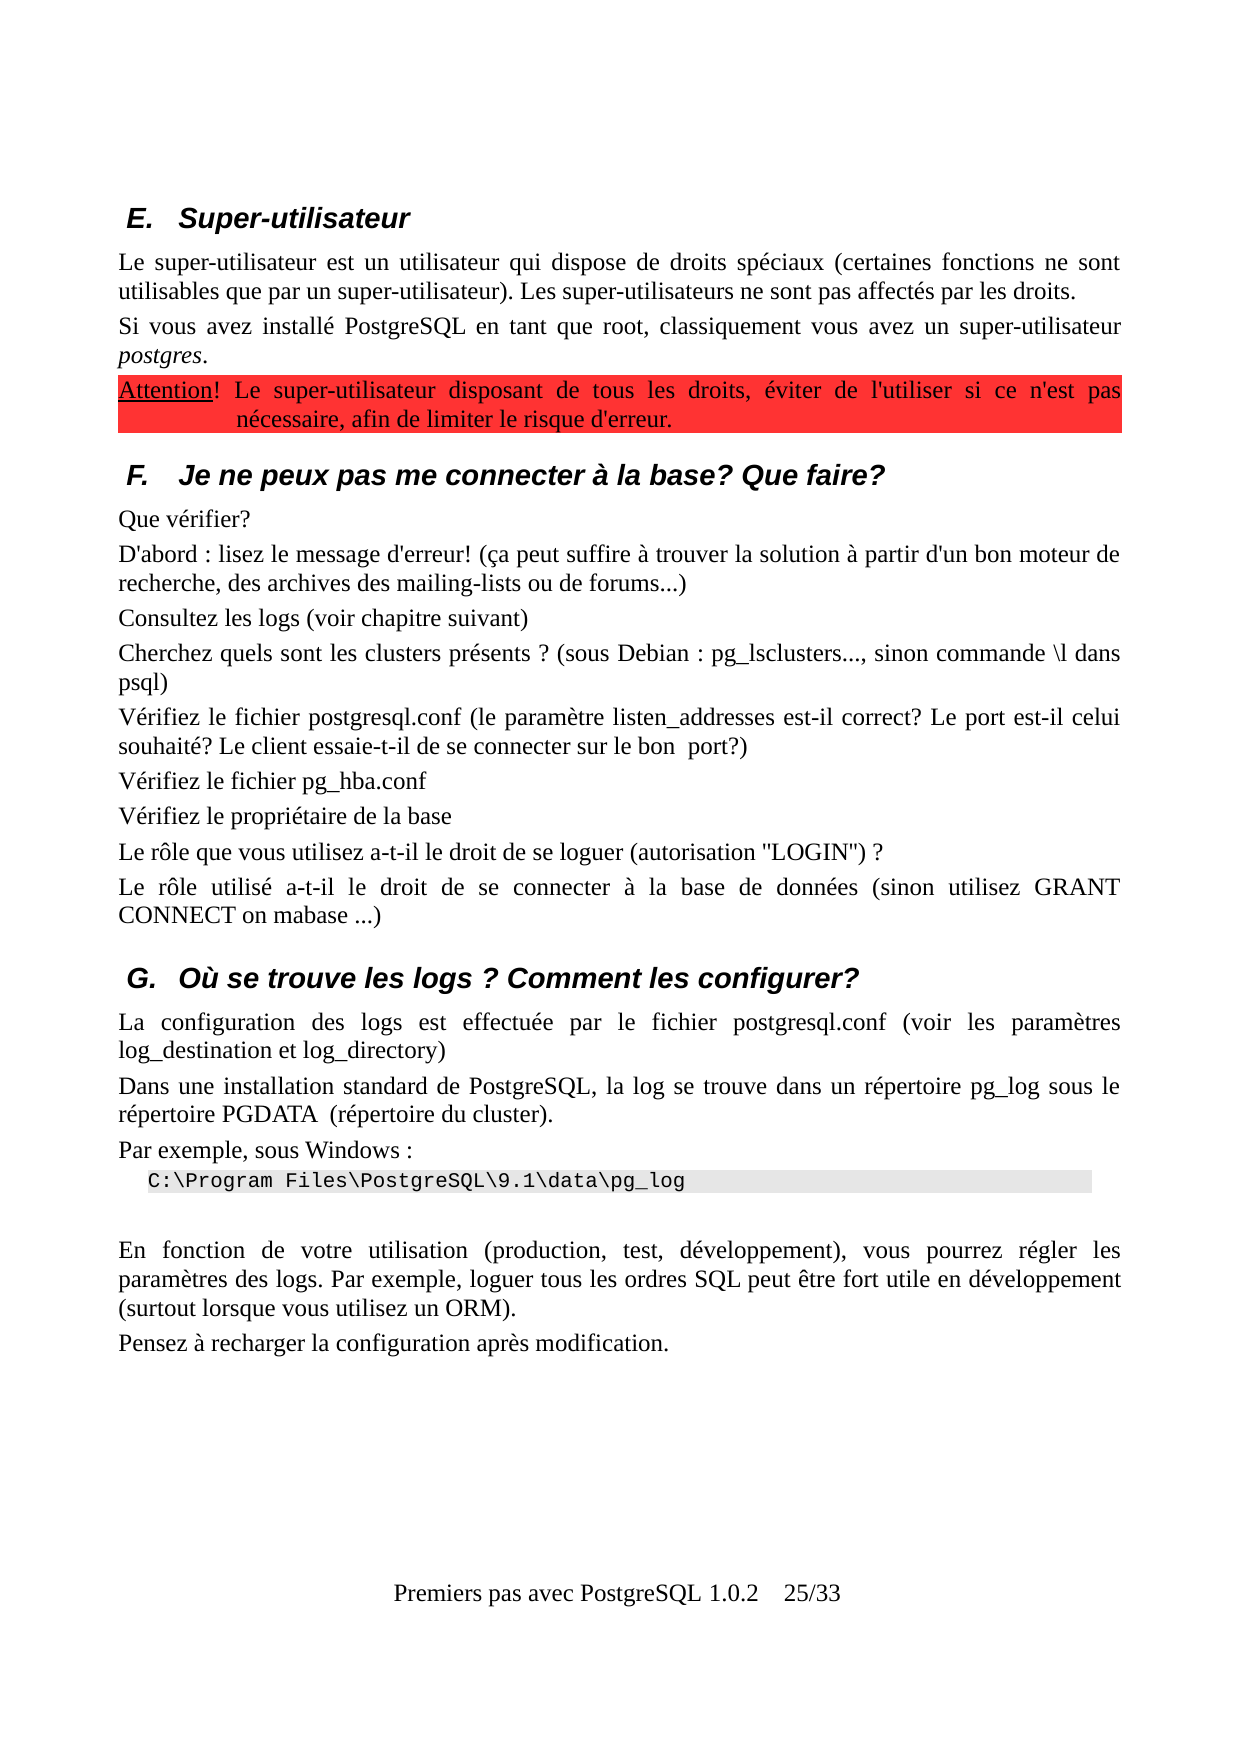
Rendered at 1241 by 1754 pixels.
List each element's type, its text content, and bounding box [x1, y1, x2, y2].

text Que vérifier? [118, 504, 1122, 533]
text Attention! Le super-utilisateur disposant de tous les droits, éviter de l'utiliser si ce n'est pas nécessaire, afin de limiter le risque d'erreur. [118, 375, 1122, 433]
text En fonction de votre utilisation (production, test, développement), vous pourrez régler les paramètres des logs. Par exemple, loguer tous les ordres SQL peut être fort utile en développement (surtout lorsque vous utilisez un ORM). [118, 1235, 1122, 1321]
text Vérifiez le propriétaire de la base [118, 801, 1122, 830]
text Dans une installation standard de PostgreSQL, la log se trouve dans un répertoire pg_log sous le répertoire PGDATA (répertoire du cluster). [118, 1071, 1122, 1128]
text Pensez à recharger la configuration après modification. [118, 1328, 1122, 1357]
text Le rôle que vous utilisez a-t-il le droit de se loguer (autorisation ''LOGIN'') ? [118, 837, 1122, 865]
text D'abord : lisez le message d'erreur! (ça peut suffire à trouver la solution à partir d'un bon moteur de recherche, des archives des mailing-lists ou de forums...) [118, 539, 1122, 597]
subtitle Je ne peux pas me connecter à la base? Que faire? [118, 458, 1122, 491]
text La configuration des logs est effectuée par le fichier postgresql.conf (voir les paramètres log_destination et log_directory) [118, 1007, 1122, 1064]
text Vérifiez le fichier pg_hba.conf [118, 766, 1122, 795]
subtitle Super-utilisateur [118, 201, 1122, 235]
text Si vous avez installé PostgreSQL en tant que root, classiquement vous avez un super-utilisateur postgres. [118, 311, 1122, 369]
text Le super-utilisateur est un utilisateur qui dispose de droits spéciaux (certaines fonctions ne sont utilisables que par un super-utilisateur). Les super-utilisateurs ne sont pas affectés par les droits. [118, 247, 1122, 305]
text Vérifiez le fichier postgresql.conf (le paramètre listen_addresses est-il correct? Le port est-il celui souhaité? Le client essaie-t-il de se connecter sur le bon port?) [118, 702, 1122, 760]
text Le rôle utilisé a-t-il le droit de se connecter à la base de données (sinon utilisez GRANT CONNECT on mabase ...) [118, 872, 1122, 929]
subtitle Où se trouve les logs ? Comment les configurer? [118, 961, 1122, 994]
text C:\Program Files\PostgreSQL\9.1\data\pg_log [148, 1170, 1092, 1193]
text Par exemple, sous Windows : [118, 1135, 1122, 1163]
text Consultez les logs (voir chapitre suivant) [118, 603, 1122, 632]
text Cherchez quels sont les clusters présents ? (sous Debian : pg_lsclusters..., sinon commande \l dans psql) [118, 638, 1122, 696]
